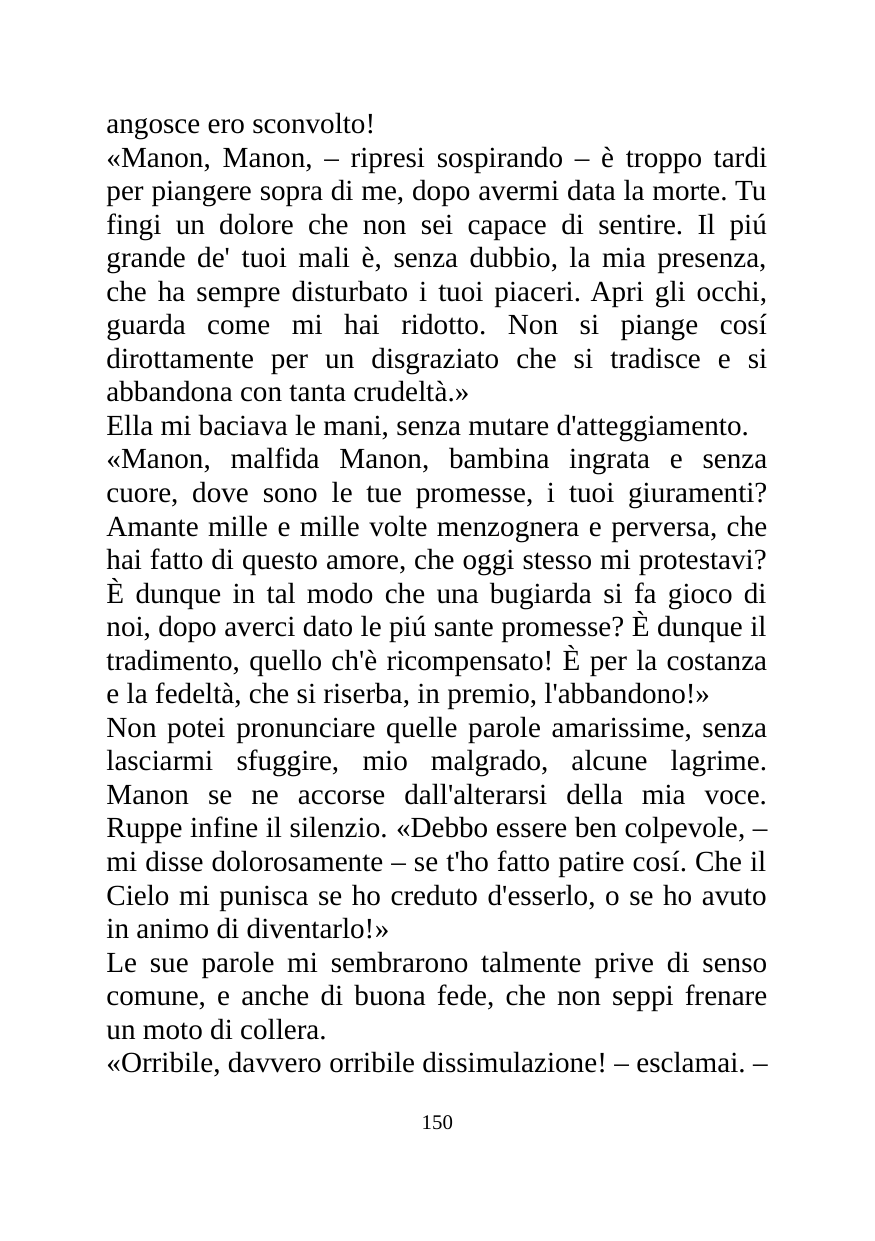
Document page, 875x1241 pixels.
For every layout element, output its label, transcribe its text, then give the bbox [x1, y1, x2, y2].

text «Manon, Manon, ‒ ripresi sospirando ‒ è troppo tardi per piangere sopra di me, dopo avermi data la morte. Tu fingi un dolore che non sei capace di sentire. Il piú grande de' tuoi mali è, senza dubbio, la mia presenza, che ha sempre disturbato i tuoi piaceri. Apri gli occhi, guarda come mi hai ridotto. Non si piange cosí dirottamente per un disgraziato che si tradisce e si abbandona con tanta crudeltà.» [106, 140, 768, 408]
text Ella mi baciava le mani, senza mutare d'atteggiamento. [106, 408, 768, 442]
text Le sue parole mi sembrarono talmente prive di senso comune, e anche di buona fede, che non seppi frenare un moto di collera. [106, 945, 768, 1045]
text «Orribile, davvero orribile dissimulazione! ‒ esclamai. ‒ [106, 1045, 768, 1079]
text Non potei pronunciare quelle parole amarissime, senza lasciarmi sfuggire, mio malgrado, alcune lagrime. Manon se ne accorse dall'alterarsi della mia voce. Ruppe infine il silenzio. «Debbo essere ben colpevole, ‒ mi disse dolorosamente ‒ se t'ho fatto patire cosí. Che il Cielo mi punisca se ho creduto d'esserlo, o se ho avuto in animo di diventarlo!» [106, 710, 768, 945]
text angosce ero sconvolto! [106, 106, 768, 140]
text «Manon, malfida Manon, bambina ingrata e senza cuore, dove sono le tue promesse, i tuoi giuramenti? Amante mille e mille volte menzognera e perversa, che hai fatto di questo amore, che oggi stesso mi protestavi? È dunque in tal modo che una bugiarda si fa gioco di noi, dopo averci dato le piú sante promesse? È dunque il tradimento, quello ch'è ricompensato! È per la costanza e la fedeltà, che si riserba, in premio, l'abbandono!» [106, 442, 768, 710]
